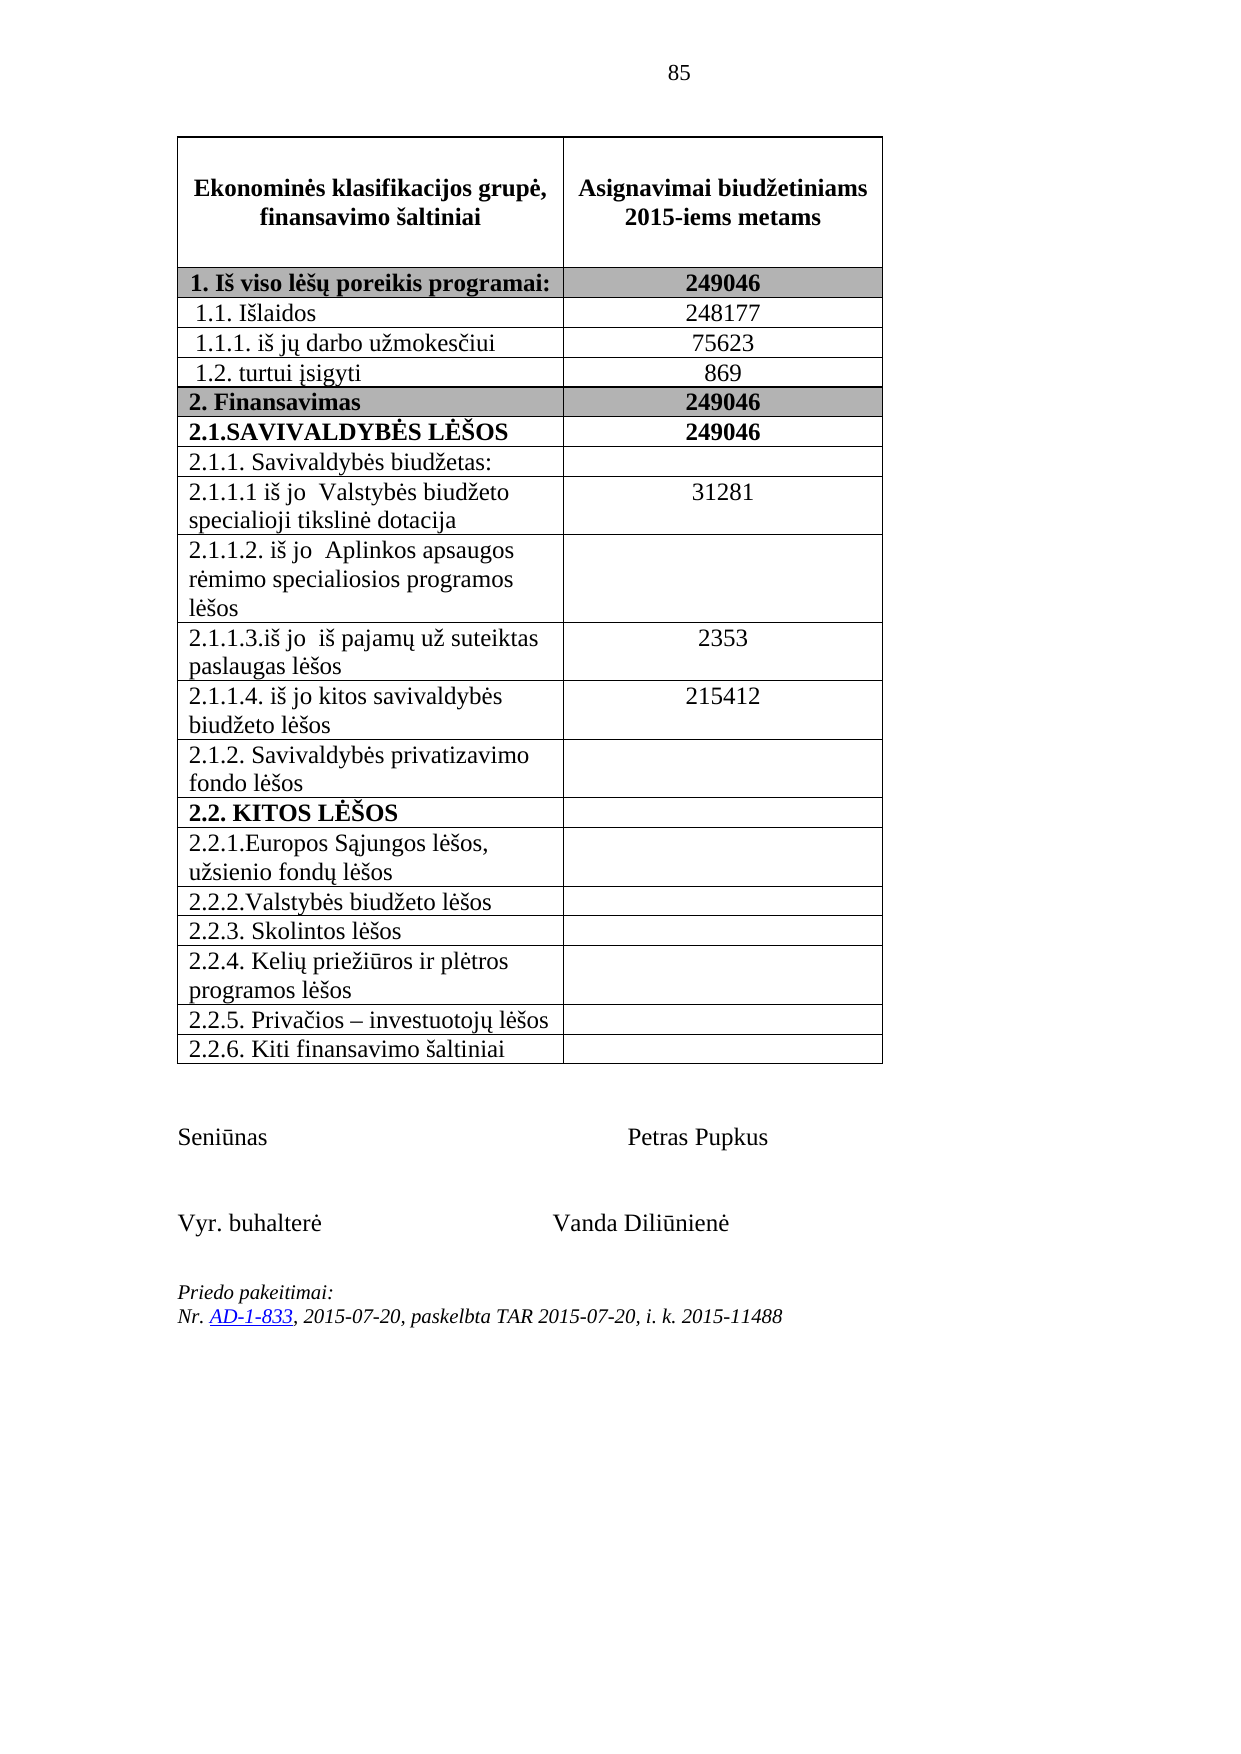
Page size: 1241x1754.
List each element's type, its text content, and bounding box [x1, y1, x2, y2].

table_cell 249046 [564, 268, 882, 297]
table_cell 215412 [564, 681, 882, 739]
table_cell [564, 535, 882, 622]
table_cell 2.2.4. Kelių priežiūros ir plėtros programos lėšos [178, 946, 563, 1004]
table_cell 249046 [564, 417, 882, 446]
table_cell [564, 828, 882, 886]
table_cell [564, 740, 882, 797]
table_cell 2.1.1.1 iš jo Valstybės biudžeto specialioji tikslinė dotacija [178, 477, 563, 534]
table_cell 2.1.1.3.iš jo iš pajamų už suteiktas paslaugas lėšos [178, 623, 563, 680]
table_cell 2.1.1. Savivaldybės biudžetas: [178, 447, 563, 476]
table_cell 75623 [564, 328, 882, 357]
table_header Ekonominės klasifikacijos grupė, finansavimo šaltiniai [178, 138, 563, 267]
table_cell [564, 1035, 882, 1063]
table_cell 1.1. Išlaidos [178, 298, 563, 327]
table_cell 31281 [564, 477, 882, 534]
table_cell [564, 447, 882, 476]
table_cell 2.2.3. Skolintos lėšos [178, 916, 563, 945]
table_cell [564, 946, 882, 1004]
table_cell 1. Iš viso lėšų poreikis programai: [178, 268, 563, 297]
table_cell [564, 798, 882, 827]
table_cell 2.1.2. Savivaldybės privatizavimo fondo lėšos [178, 740, 563, 797]
table_cell 1.2. turtui įsigyti [178, 358, 563, 386]
table_cell 2353 [564, 623, 882, 680]
table_header Asignavimai biudžetiniams 2015-iems metams [564, 138, 882, 267]
table_cell [564, 1005, 882, 1033]
table_cell 249046 [564, 388, 882, 416]
text Priedo pakeitimai: [177, 1280, 1181, 1304]
table_cell 2.2.2.Valstybės biudžeto lėšos [178, 887, 563, 915]
table_cell 2.1.SAVIVALDYBĖS LĖŠOS [178, 417, 563, 446]
table_cell 2.1.1.4. iš jo kitos savivaldybės biudžeto lėšos [178, 681, 563, 739]
table_cell [564, 916, 882, 945]
text Seniūnas Petras Pupkus [177, 1122, 1181, 1151]
table_cell 2.2.1.Europos Sąjungos lėšos, užsienio fondų lėšos [178, 828, 563, 886]
table_cell 248177 [564, 298, 882, 327]
table_cell 2.2.6. Kiti finansavimo šaltiniai [178, 1035, 563, 1063]
table_cell 2. Finansavimas [178, 388, 563, 416]
text Vyr. buhalterė Vanda Diliūnienė [177, 1208, 1181, 1237]
table_cell [564, 887, 882, 915]
table_cell 2.2.5. Privačios – investuotojų lėšos [178, 1005, 563, 1033]
table_cell 2.2. KITOS LĖŠOS [178, 798, 563, 827]
table_cell 2.1.1.2. iš jo Aplinkos apsaugos rėmimo specialiosios programos lėšos [178, 535, 563, 622]
table_cell 869 [564, 358, 882, 386]
text Nr. AD-1-833, 2015-07-20, paskelbta TAR 2015-07-20, i. k. 2015-11488 [177, 1304, 1181, 1328]
table_cell 1.1.1. iš jų darbo užmokesčiui [178, 328, 563, 357]
